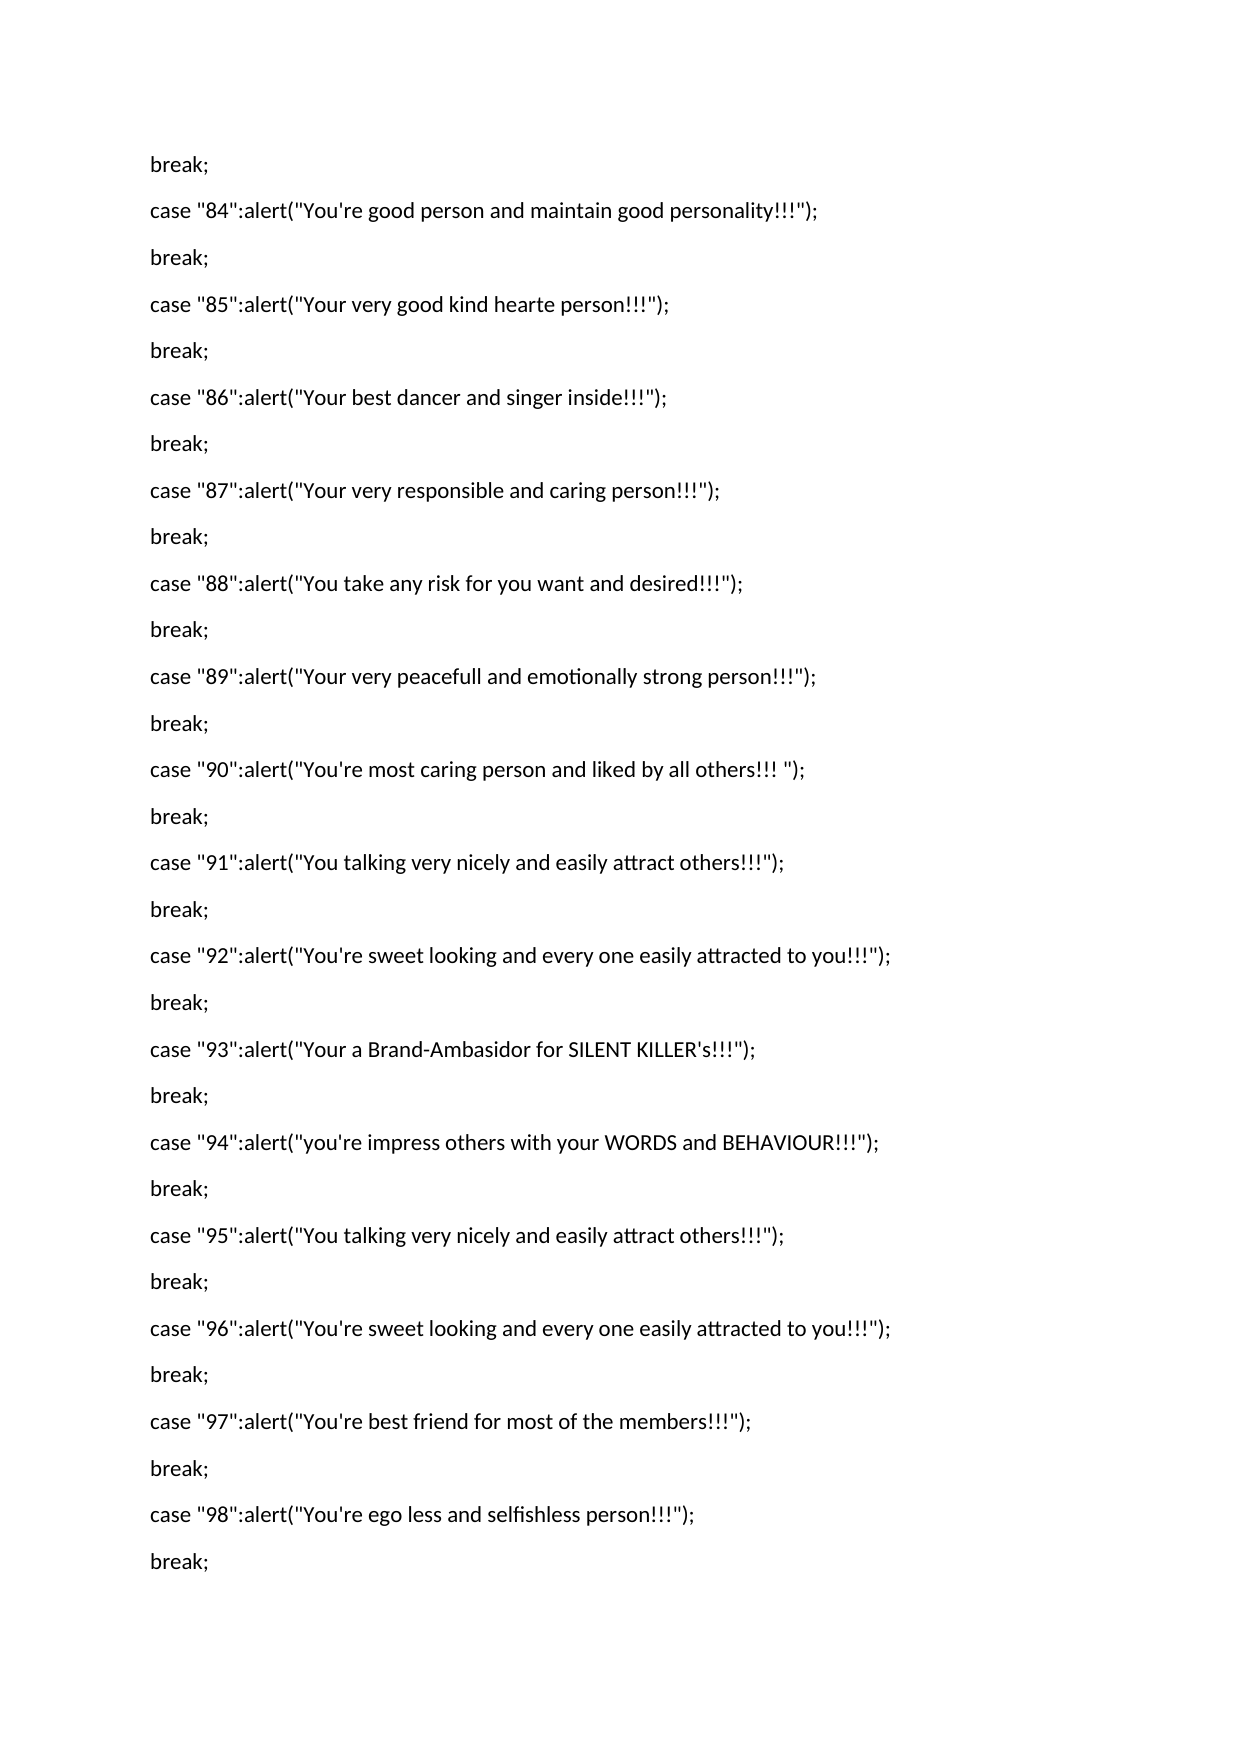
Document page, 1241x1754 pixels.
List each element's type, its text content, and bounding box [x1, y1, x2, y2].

text case "91":alert("You talking very nicely and easily attract others!!!"); [150, 848, 1090, 876]
text case "87":alert("Your very responsible and caring person!!!"); [150, 476, 1090, 504]
text break; [150, 1547, 1090, 1575]
text break; [150, 895, 1090, 923]
text case "90":alert("You're most caring person and liked by all others!!! "); [150, 755, 1090, 783]
text case "96":alert("You're sweet looking and every one easily attracted to you!!!"); [150, 1314, 1090, 1342]
text case "92":alert("You're sweet looking and every one easily attracted to you!!!"); [150, 942, 1090, 969]
text case "95":alert("You talking very nicely and easily attract others!!!"); [150, 1221, 1090, 1249]
text case "93":alert("Your a Brand-Ambasidor for SILENT KILLER's!!!"); [150, 1035, 1090, 1063]
text case "85":alert("Your very good kind hearte person!!!"); [150, 290, 1090, 318]
text case "89":alert("Your very peacefull and emotionally strong person!!!"); [150, 662, 1090, 690]
text break; [150, 1361, 1090, 1389]
text break; [150, 336, 1090, 364]
text break; [150, 1267, 1090, 1296]
text case "94":alert("you're impress others with your WORDS and BEHAVIOUR!!!"); [150, 1128, 1090, 1156]
text break; [150, 429, 1090, 457]
text break; [150, 243, 1090, 271]
text case "88":alert("You take any risk for you want and desired!!!"); [150, 569, 1090, 597]
text case "86":alert("Your best dancer and singer inside!!!"); [150, 383, 1090, 411]
text break; [150, 709, 1090, 737]
text case "98":alert("You're ego less and selfishless person!!!"); [150, 1500, 1090, 1528]
text break; [150, 1081, 1090, 1109]
text break; [150, 1174, 1090, 1202]
text break; [150, 522, 1090, 551]
text break; [150, 150, 1090, 178]
text break; [150, 802, 1090, 830]
text case "84":alert("You're good person and maintain good personality!!!"); [150, 197, 1090, 224]
text break; [150, 988, 1090, 1016]
text break; [150, 616, 1090, 644]
text break; [150, 1454, 1090, 1482]
text case "97":alert("You're best friend for most of the members!!!"); [150, 1407, 1090, 1435]
